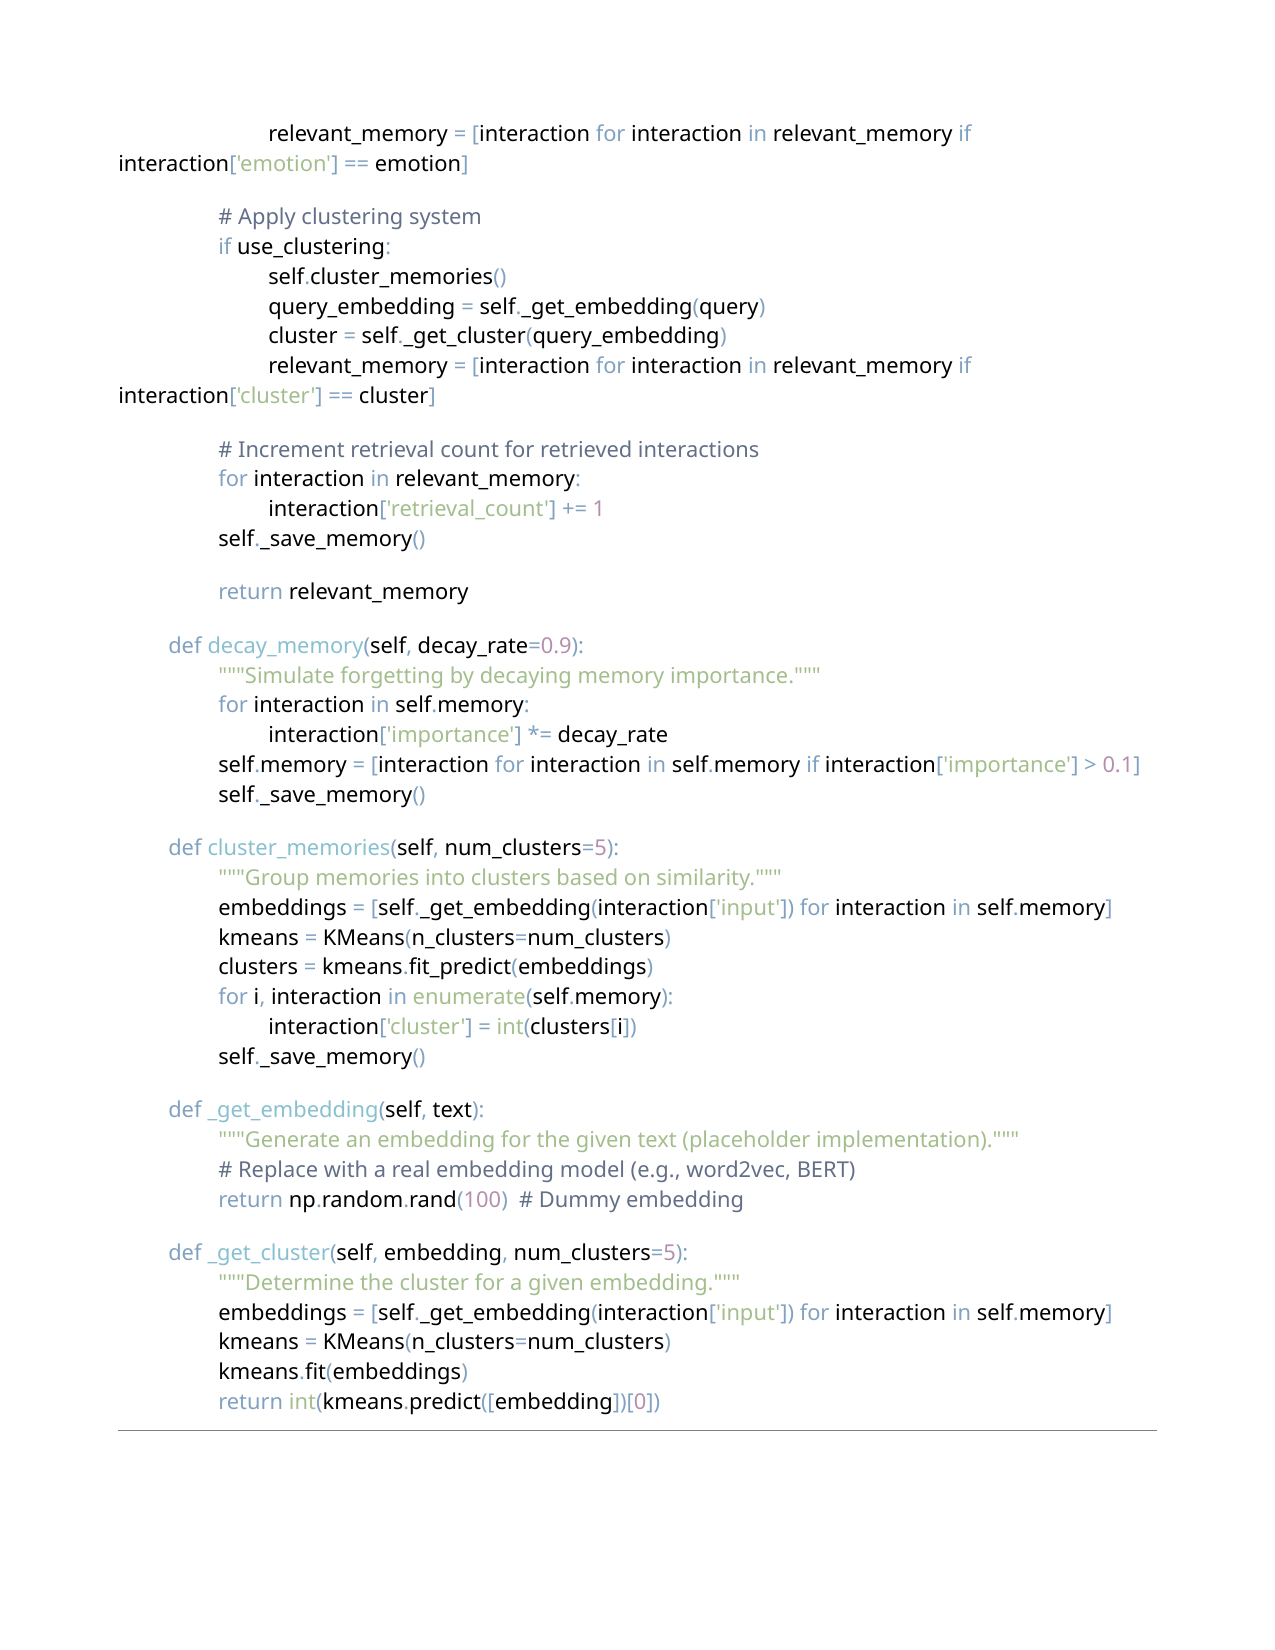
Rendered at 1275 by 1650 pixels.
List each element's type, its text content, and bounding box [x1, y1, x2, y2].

text # Apply clustering system [118, 201, 1157, 231]
text for i, interaction in enumerate(self.memory): [118, 981, 1157, 1011]
text self.cluster_memories() [118, 261, 1157, 291]
text if use_clustering: [118, 231, 1157, 261]
text interaction['importance'] *= decay_rate [118, 719, 1157, 749]
text interaction['cluster'] = int(clusters[i]) [118, 1011, 1157, 1041]
text self._save_memory() [118, 779, 1157, 808]
text """Generate an embedding for the given text (placeholder implementation).""" [118, 1124, 1157, 1154]
text query_embedding = self._get_embedding(query) [118, 291, 1157, 321]
text def decay_memory(self, decay_rate=0.9): [118, 630, 1157, 659]
text embeddings = [self._get_embedding(interaction['input']) for interaction in self.memory] [118, 1297, 1157, 1326]
text interaction['retrieval_count'] += 1 [118, 493, 1157, 523]
text """Group memories into clusters based on similarity.""" [118, 862, 1157, 892]
text return relevant_memory [118, 576, 1157, 606]
text return int(kmeans.predict([embedding])[0]) [118, 1386, 1157, 1416]
text """Simulate forgetting by decaying memory importance.""" [118, 659, 1157, 689]
text for interaction in self.memory: [118, 689, 1157, 719]
text self.memory = [interaction for interaction in self.memory if interaction['importance'] > 0.1] [118, 749, 1157, 779]
text def _get_cluster(self, embedding, num_clusters=5): [118, 1237, 1157, 1267]
text kmeans = KMeans(n_clusters=num_clusters) [118, 922, 1157, 951]
text kmeans = KMeans(n_clusters=num_clusters) [118, 1326, 1157, 1356]
text relevant_memory = [interaction for interaction in relevant_memory if interaction['emotion'] == emotion] [118, 118, 1157, 178]
text def cluster_memories(self, num_clusters=5): [118, 832, 1157, 862]
text self._save_memory() [118, 523, 1157, 553]
text relevant_memory = [interaction for interaction in relevant_memory if interaction['cluster'] == cluster] [118, 350, 1157, 410]
text clusters = kmeans.fit_predict(embeddings) [118, 951, 1157, 981]
text self._save_memory() [118, 1041, 1157, 1071]
text # Increment retrieval count for retrieved interactions [118, 433, 1157, 463]
text """Determine the cluster for a given embedding.""" [118, 1267, 1157, 1297]
text kmeans.fit(embeddings) [118, 1356, 1157, 1386]
text def _get_embedding(self, text): [118, 1094, 1157, 1124]
text embeddings = [self._get_embedding(interaction['input']) for interaction in self.memory] [118, 892, 1157, 922]
text # Replace with a real embedding model (e.g., word2vec, BERT) [118, 1154, 1157, 1183]
text cluster = self._get_cluster(query_embedding) [118, 321, 1157, 350]
text return np.random.rand(100) # Dummy embedding [118, 1183, 1157, 1213]
text for interaction in relevant_memory: [118, 463, 1157, 493]
